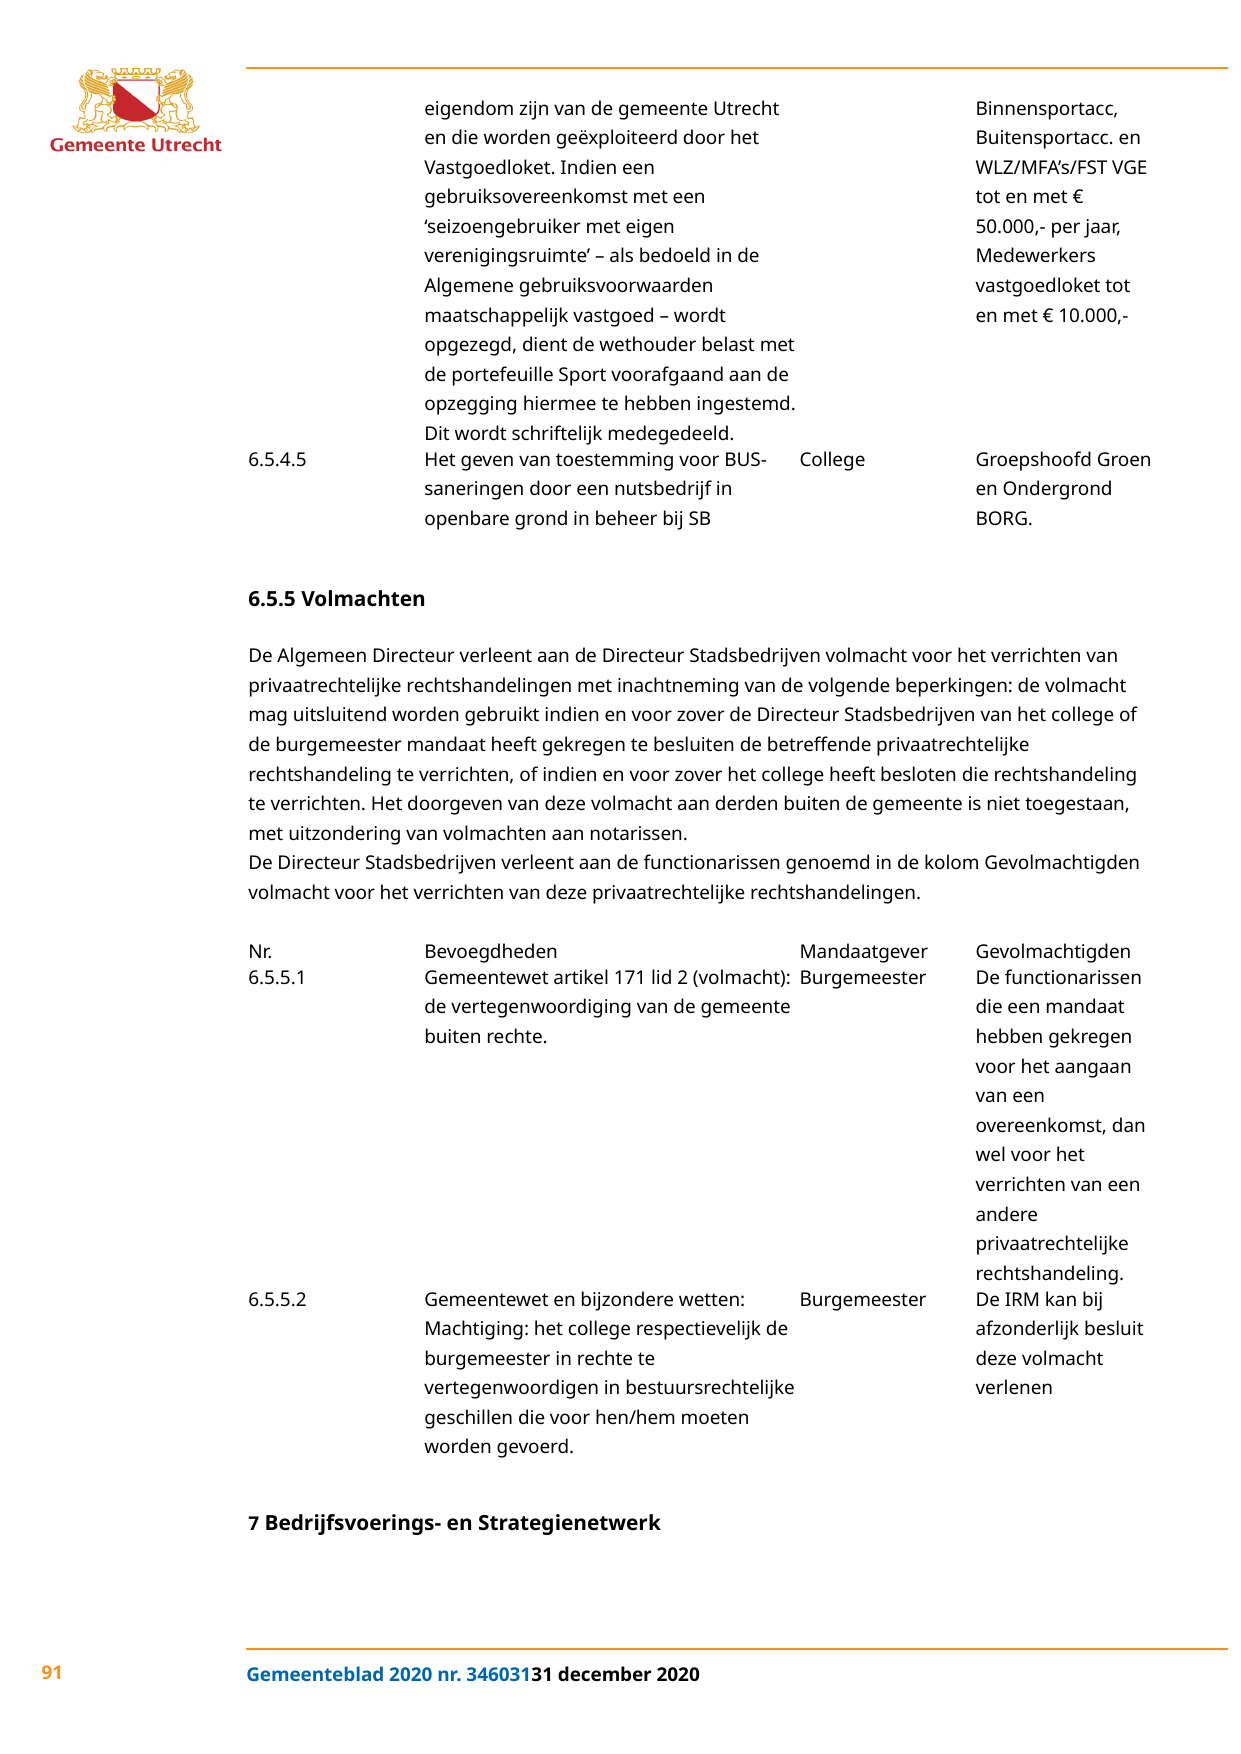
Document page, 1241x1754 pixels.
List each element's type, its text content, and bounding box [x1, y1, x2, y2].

table_header Gevolmachtigden [975, 939, 1152, 964]
text De Directeur Stadsbedrijven verleent aan de functionarissen genoemd in de kolom Gevolmachtigden volmacht voor het verrichten van deze privaatrechtelijke rechtshandelingen. [248, 849, 1152, 905]
table_cell Gemeentewet artikel 171 lid 2 (volmacht): de vertegenwoordiging van de gemeente buiten rechte. [424, 964, 799, 1286]
table_cell Groepshoofd Groen en Ondergrond BORG. [975, 446, 1152, 531]
text De Algemeen Directeur verleent aan de Directeur Stadsbedrijven volmacht voor het verrichten van privaatrechtelijke rechtshandelingen met inachtneming van de volgende beperkingen: de volmacht mag uitsluitend worden gebruikt indien en voor zover de Directeur Stadsbedrijven van het college of de burgemeester mandaat heeft gekregen te besluiten de betreffende privaatrechtelijke rechtshandeling te verrichten, of indien en voor zover het college heeft besloten die rechtshandeling te verrichten. Het doorgeven van deze volmacht aan derden buiten de gemeente is niet toegestaan, met uitzondering van volmachten aan notarissen. [248, 642, 1152, 846]
table_header Bevoegdheden [424, 939, 799, 964]
table_cell De IRM kan bij afzonderlijk besluit deze volmacht verlenen [975, 1286, 1152, 1459]
table_cell 6.5.5.2 [248, 1286, 424, 1459]
table_cell [799, 95, 975, 446]
table_cell 6.5.5.1 [248, 964, 424, 1286]
table_cell eigendom zijn van de gemeente Utrecht en die worden geëxploiteerd door het Vastgoedloket. Indien een gebruiksovereenkomst met een ‘seizoengebruiker met eigen verenigingsruimte’ – als bedoeld in de Algemene gebruiksvoorwaarden maatschappelijk vastgoed – wordt opgezegd, dient de wethouder belast met de portefeuille Sport voorafgaand aan de opzegging hiermee te hebben ingestemd. Dit wordt schriftelijk medegedeeld. [424, 95, 799, 446]
table_cell Binnensportacc, Buitensportacc. en WLZ/MFA’s/FST VGE tot en met € 50.000,- per jaar, Medewerkers vastgoedloket tot en met € 10.000,- [975, 95, 1152, 446]
text 6.5.5 Volmachten [248, 584, 1152, 613]
table_cell Gemeentewet en bijzondere wetten: Machtiging: het college respectievelijk de burgemeester in rechte te vertegenwoordigen in bestuursrechtelijke geschillen die voor hen/hem moeten worden gevoerd. [424, 1286, 799, 1459]
table_cell Burgemeester [799, 964, 975, 1286]
table_header Mandaatgever [799, 939, 975, 964]
table_cell [248, 95, 424, 446]
table_cell Burgemeester [799, 1286, 975, 1459]
table_cell Het geven van toestemming voor BUS-saneringen door een nutsbedrijf in openbare grond in beheer bij SB [424, 446, 799, 531]
text 7 Bedrijfsvoerings- en Strategienetwerk [248, 1508, 1152, 1537]
table_cell College [799, 446, 975, 531]
table_header Nr. [248, 939, 424, 964]
picture [41, 47, 231, 172]
table_cell De functionarissen die een mandaat hebben gekregen voor het aangaan van een overeenkomst, dan wel voor het verrichten van een andere privaatrechtelijke rechtshandeling. [975, 964, 1152, 1286]
table_cell 6.5.4.5 [248, 446, 424, 531]
